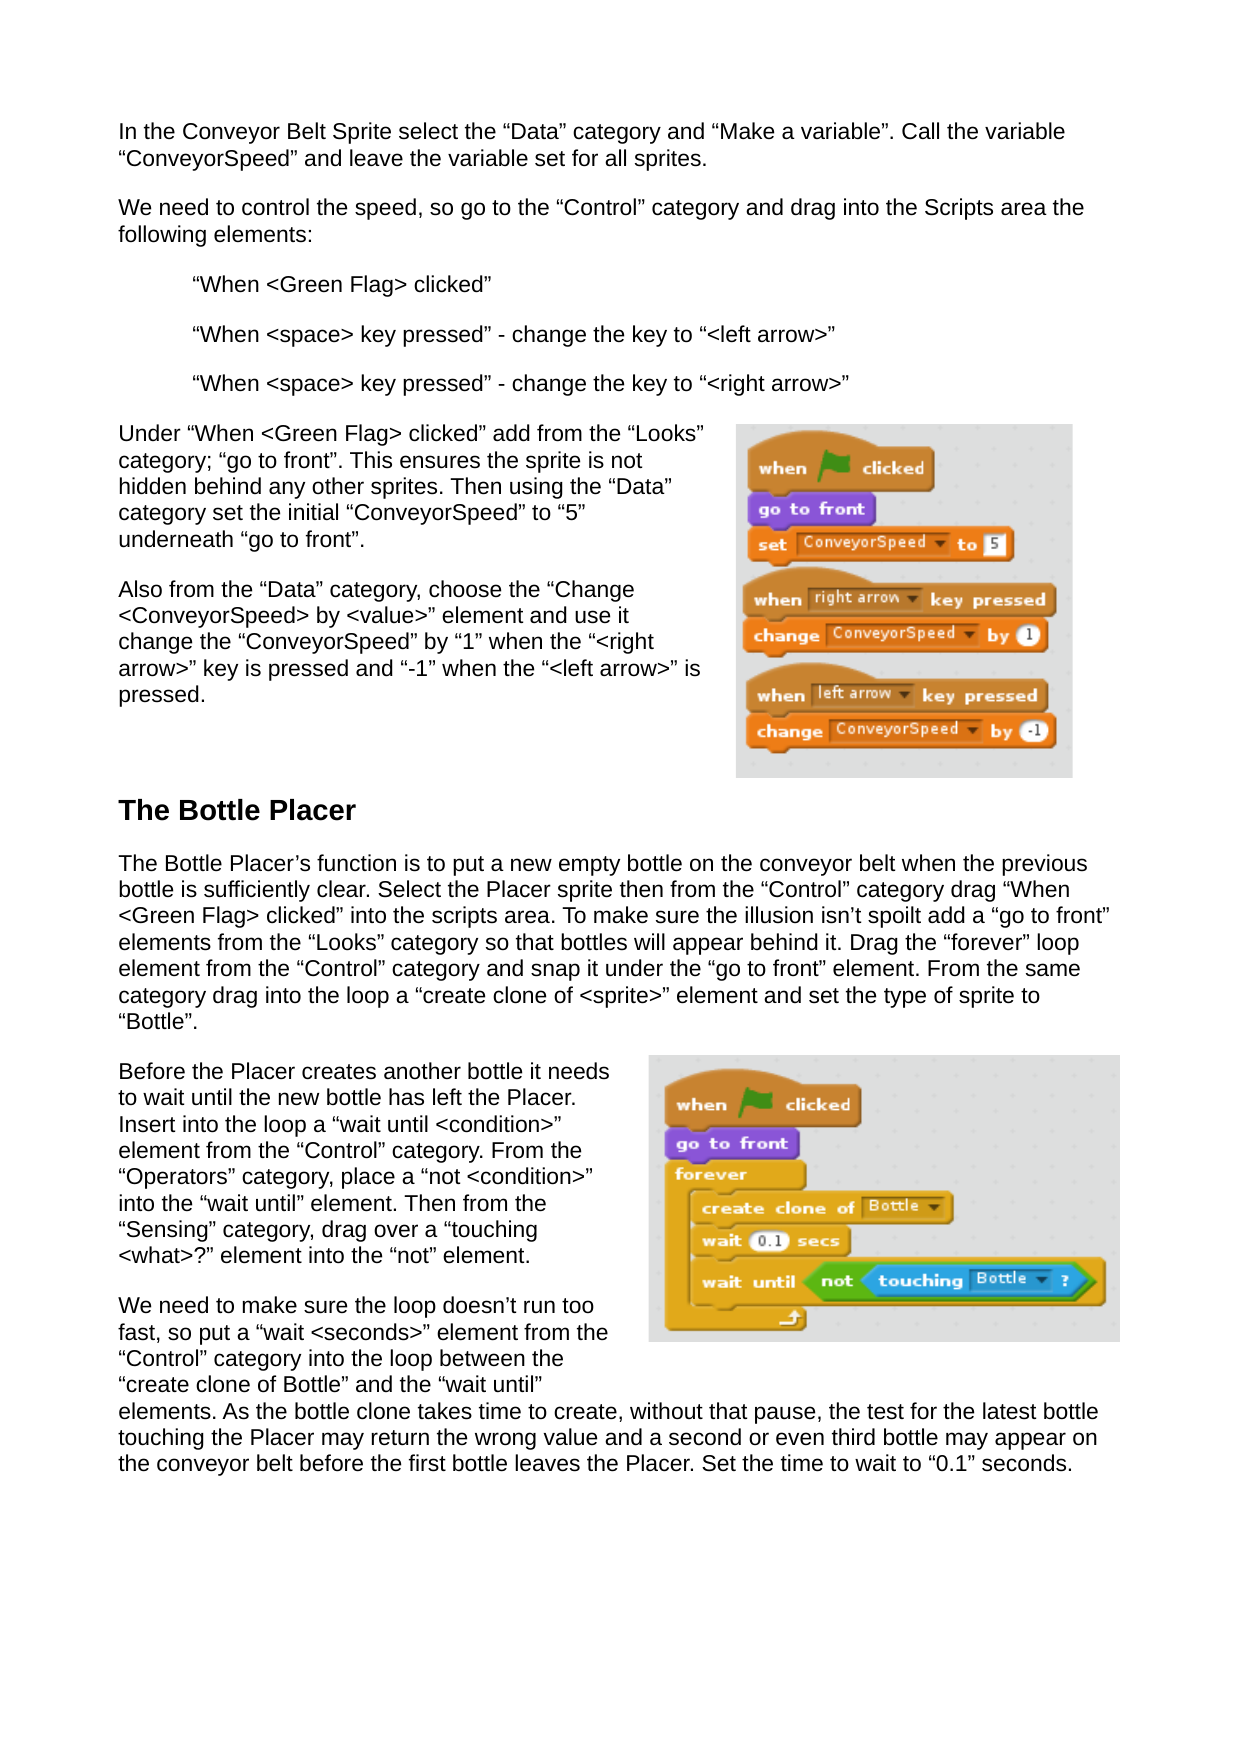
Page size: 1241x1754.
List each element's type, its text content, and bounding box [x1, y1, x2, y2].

text “When <space> key pressed” - change the key to “<left arrow>” [118, 321, 1122, 347]
text Under “When <Green Flag> clicked” add from the “Looks” category; “go to front”. This ensures the sprite is not hidden behind any other sprites. Then using the “Data” category set the initial “ConveyorSpeed” to “5” underneath “go to front”. [118, 420, 1122, 552]
text Before the Placer creates another bottle it needs to wait until the new bottle has left the Placer. Insert into the loop a “wait until <condition>” element from the “Control” category. From the “Operators” category, place a “not <condition>” into the “wait until” element. Then from the “Sensing” category, drag over a “touching <what>?” element into the “not” element. [118, 1058, 648, 1269]
text “When <Green Flag> clicked” [118, 271, 1122, 297]
picture [735, 424, 1073, 778]
text We need to make sure the loop doesn’t run too fast, so put a “wait <seconds>” element from the “Control” category into the loop between the “create clone of Bottle” and the “wait until” elements. As the bottle clone takes time to create, without that pause, the test for the latest bottle touching the Placer may return the wrong value and a second or even third bottle may appear on the conveyor belt before the first bottle leaves the Placer. Set the time to wait to “0.1” seconds. [118, 1292, 1122, 1477]
text “When <space> key pressed” - change the key to “<right arrow>” [118, 370, 1122, 397]
text The Bottle Placer’s function is to put a new empty bottle on the conveyor belt when the previous bottle is sufficiently clear. Select the Placer sprite then from the “Control” category drag “When <Green Flag> clicked” into the scripts area. To make sure the illusion isn’t spoilt add a “go to front” elements from the “Looks” category so that bottles will appear behind it. Drag the “forever” loop element from the “Control” category and snap it under the “go to front” element. From the same category drag into the loop a “create clone of <sprite>” element and set the type of sprite to “Bottle”. [118, 850, 1122, 1034]
text We need to control the speed, so go to the “Control” category and drag into the Scripts area the following elements: [118, 194, 1122, 247]
text In the Conveyor Belt Sprite select the “Data” category and “Make a variable”. Call the variable “ConveyorSpeed” and leave the variable set for all sprites. [118, 118, 1122, 171]
text [1073, 576, 1122, 707]
subtitle The Bottle Placer [118, 793, 1122, 826]
picture [648, 1055, 1120, 1342]
text Also from the “Data” category, choose the “Change <ConveyorSpeed> by <value>” element and use it change the “ConveyorSpeed” by “1” when the “<right arrow>” key is pressed and “-1” when the “<left arrow>” is pressed. [118, 576, 735, 707]
